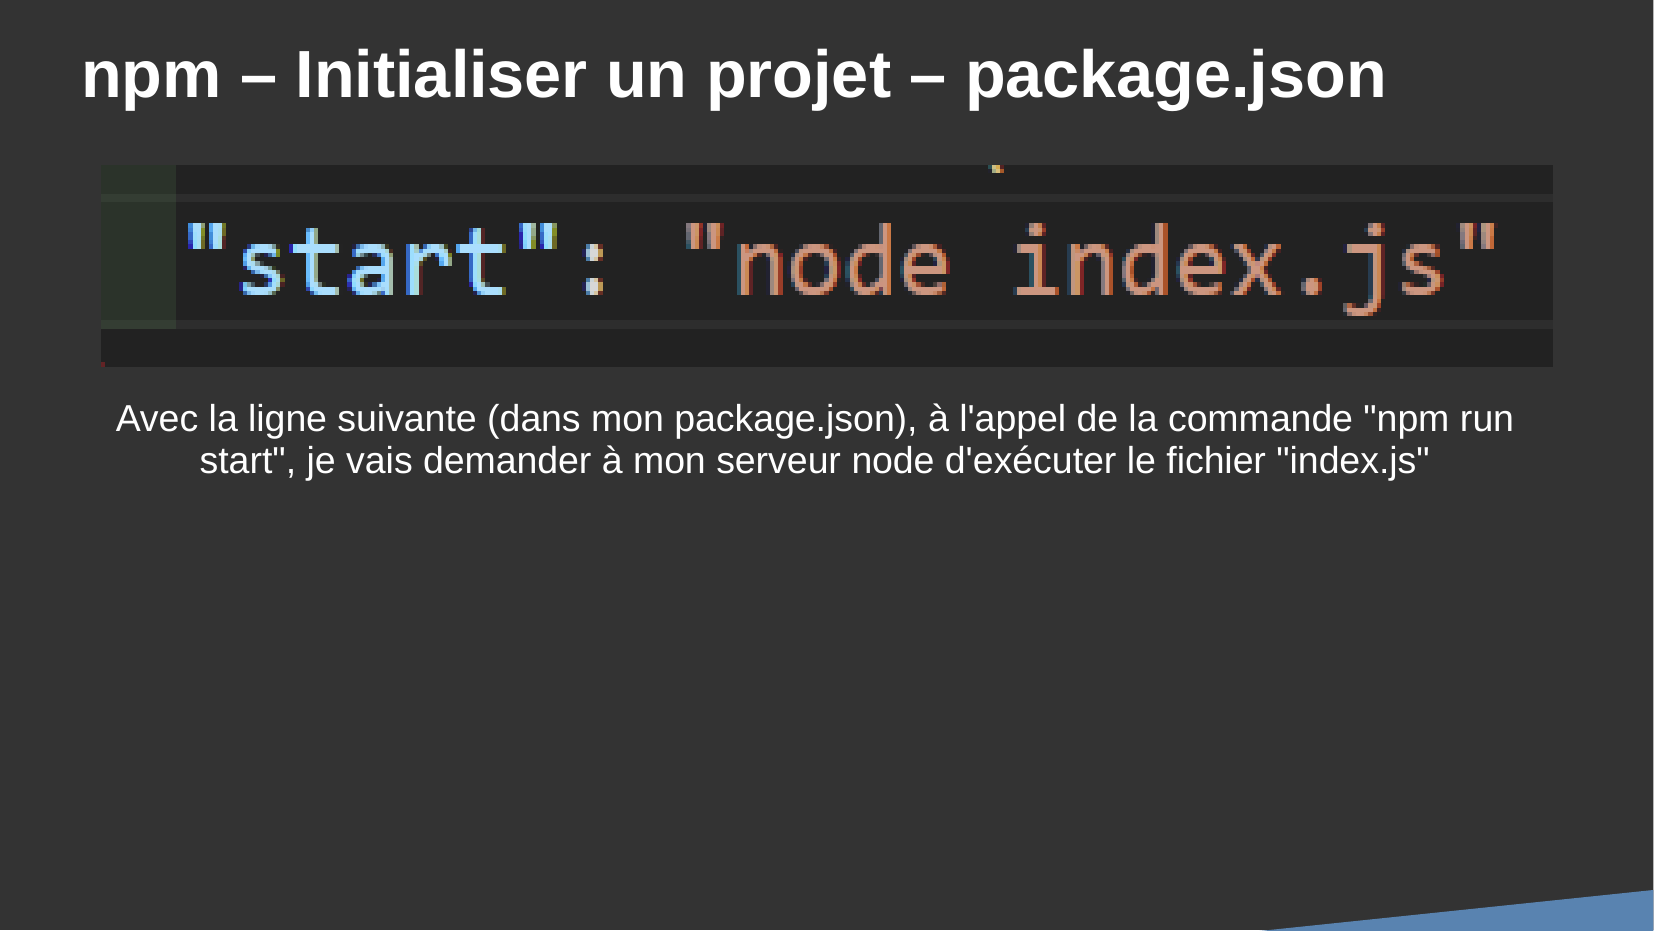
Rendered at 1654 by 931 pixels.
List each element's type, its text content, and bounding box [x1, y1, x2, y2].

text_box Avec la ligne suivante (dans mon package.json), à l'appel de la commande "npm run start", je vais demander à mon serveur node d'exécuter le fichier "index.js" [94, 389, 1536, 489]
title npm – Initialiser un projet – package.json [81, 37, 1511, 112]
picture [101, 165, 1553, 367]
text_box [1259, 889, 1654, 931]
